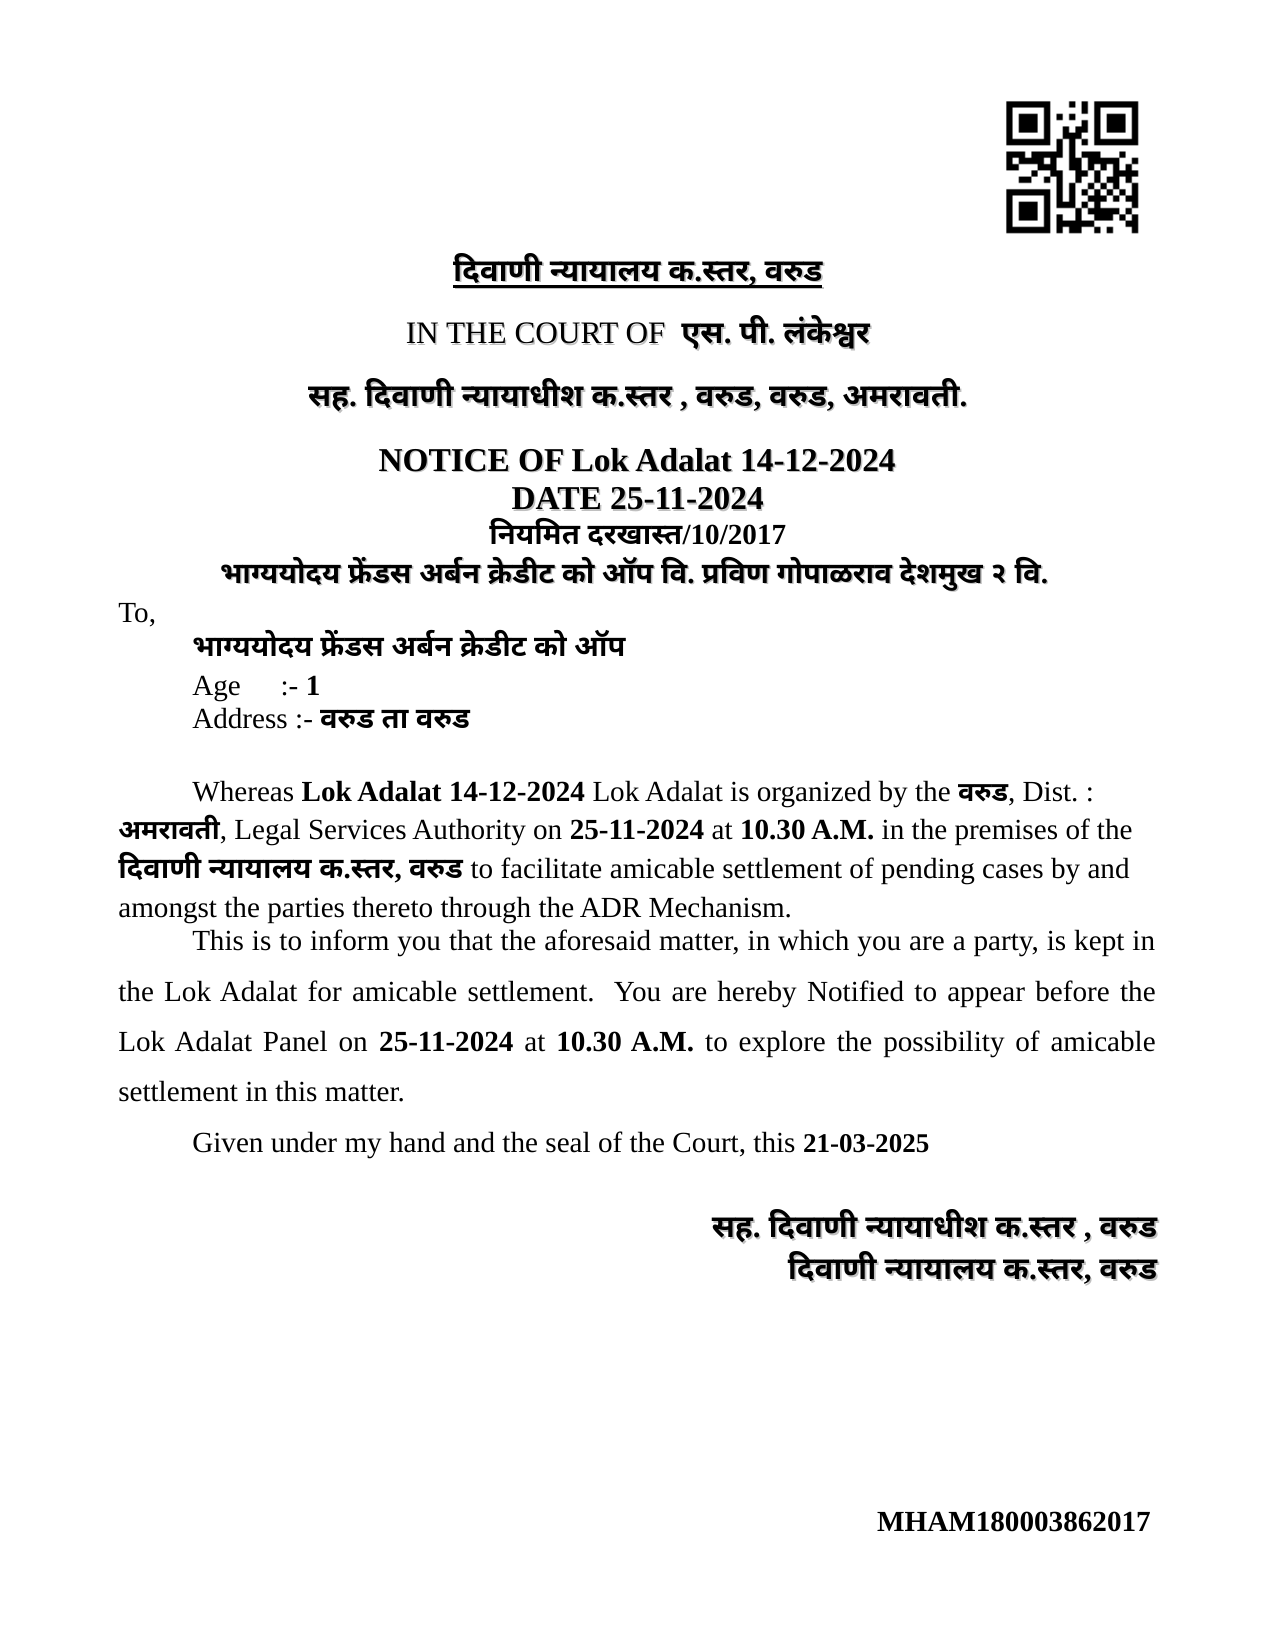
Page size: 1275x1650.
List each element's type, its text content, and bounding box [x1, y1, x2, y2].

text Age :- 1 [118, 668, 1157, 701]
text नियमित दरखास्त/10/2017 [118, 517, 1157, 556]
text Address :- वरुड ता वरुड [118, 701, 1157, 741]
text DATE 25-11-2024 [118, 478, 1157, 517]
text To, [118, 595, 1157, 629]
text भाग्ययोदय फ्रेंडस अर्बन क्रेडीट को ऑप वि. प्रविण गोपाळराव देशमुख २ वि. [118, 556, 1157, 595]
text Given under my hand and the seal of the Court, this 21-03-2025 [118, 1125, 1157, 1158]
text IN THE COURT OF एस. पी. लंकेश्वर [118, 314, 1157, 356]
text भाग्ययोदय फ्रेंडस अर्बन क्रेडीट को ऑप [118, 629, 1157, 668]
text सह. दिवाणी न्यायाधीश क.स्तर , वरुड, वरुड, अमरावती. [118, 377, 1157, 419]
text This is to inform you that the aforesaid matter, in which you are a party, is kept in the Lok Adalat for amicable settlement. You are hereby Notified to appear before the Lok Adalat Panel on 25-11-2024 at 10.30 A.M. to explore the possibility of amicable settlement in this matter. [118, 923, 1157, 1108]
text दिवाणी न्यायालय क.स्तर, वरुड [118, 1251, 1157, 1292]
text NOTICE OF Lok Adalat 14-12-2024 [118, 440, 1157, 478]
table_header MHAM180003862017 [864, 1499, 1156, 1543]
text दिवाणी न्यायालय क.स्तर, वरुड [118, 252, 1157, 294]
table_cell [864, 85, 1156, 252]
text Whereas Lok Adalat 14-12-2024 Lok Adalat is organized by the वरुड, Dist. : अमरावती, Legal Services Authority on 25-11-2024 at 10.30 A.M. in the premises of the दिवाणी न्यायालय क.स्तर, वरुड to facilitate amicable settlement of pending cases by and amongst the parties thereto through the ADR Mechanism. [118, 774, 1157, 923]
text सह. दिवाणी न्यायाधीश क.स्तर , वरुड [118, 1209, 1157, 1251]
picture [994, 89, 1151, 246]
